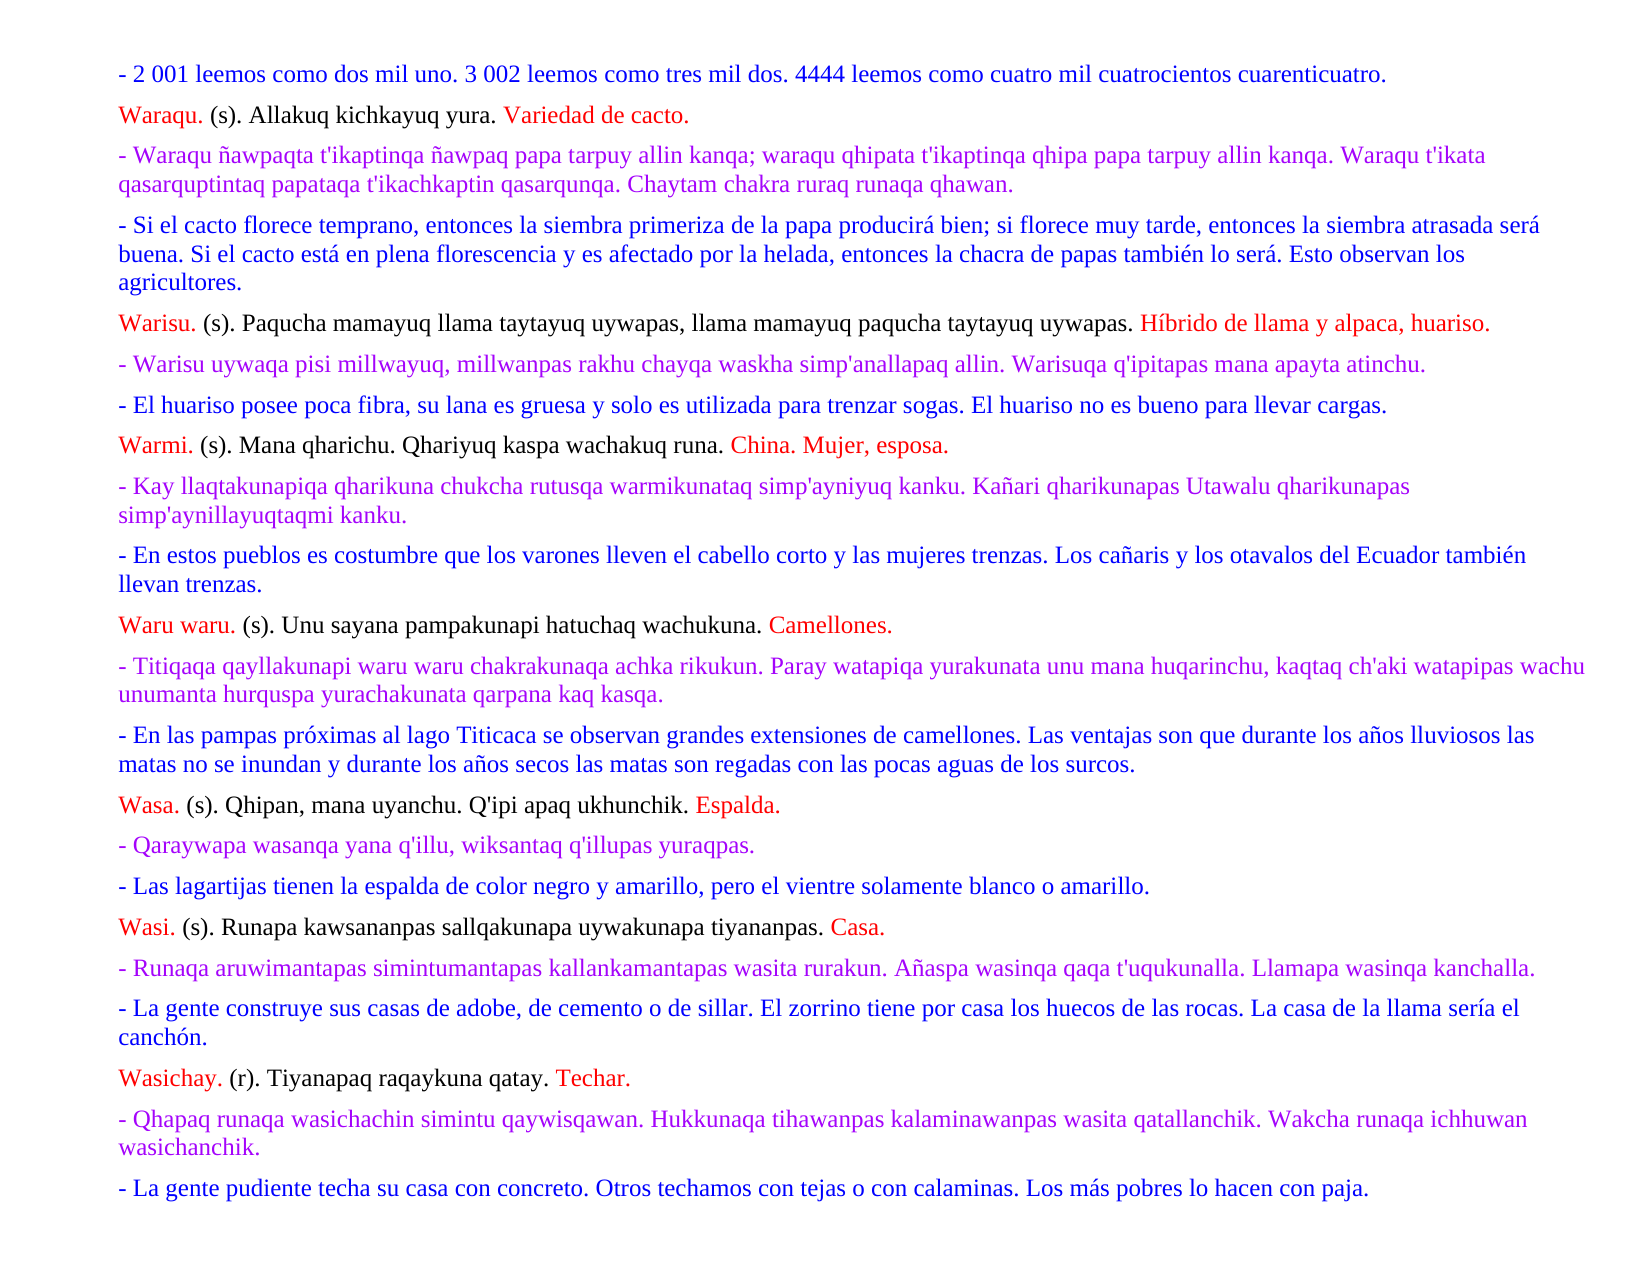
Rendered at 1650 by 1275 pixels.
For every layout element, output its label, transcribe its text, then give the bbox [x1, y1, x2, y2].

text - El huariso posee poca fibra, su lana es gruesa y solo es utilizada para trenzar sogas. El huariso no es bueno para llevar cargas. [118, 390, 1591, 418]
text Waraqu. (s). Allakuq kichkayuq yura. Variedad de cacto. [118, 100, 1591, 128]
text Wasichay. (r). Tiyanapaq raqaykuna qatay. Techar. [118, 1063, 1591, 1092]
text - La gente construye sus casas de adobe, de cemento o de sillar. El zorrino tiene por casa los huecos de las rocas. La casa de la llama sería el canchón. [118, 993, 1591, 1051]
text Wasa. (s). Qhipan, mana uyanchu. Q'ipi apaq ukhunchik. Espalda. [118, 790, 1591, 818]
text - Waraqu ñawpaqta t'ikaptinqa ñawpaq papa tarpuy allin kanqa; waraqu qhipata t'ikaptinqa qhipa papa tarpuy allin kanqa. Waraqu t'ikata qasarquptintaq papataqa t'ikachkaptin qasarqunqa. Chaytam chakra ruraq runaqa qhawan. [118, 141, 1591, 198]
text - Warisu uywaqa pisi millwayuq, millwanpas rakhu chayqa waskha simp'anallapaq allin. Warisuqa q'ipitapas mana apayta atinchu. [118, 349, 1591, 378]
text Wasi. (s). Runapa kawsananpas sallqakunapa uywakunapa tiyananpas. Casa. [118, 912, 1591, 941]
text Warisu. (s). Paqucha mamayuq llama taytayuq uywapas, llama mamayuq paqucha taytayuq uywapas. Híbrido de llama y alpaca, huariso. [118, 308, 1591, 337]
text - Las lagartijas tienen la espalda de color negro y amarillo, pero el vientre solamente blanco o amarillo. [118, 871, 1591, 900]
text Warmi. (s). Mana qharichu. Qhariyuq kaspa wachakuq runa. China. Mujer, esposa. [118, 430, 1591, 459]
text - En estos pueblos es costumbre que los varones lleven el cabello corto y las mujeres trenzas. Los cañaris y los otavalos del Ecuador también llevan trenzas. [118, 541, 1591, 598]
text - Runaqa aruwimantapas simintumantapas kallankamantapas wasita rurakun. Añaspa wasinqa qaqa t'uqukunalla. Llamapa wasinqa kanchalla. [118, 953, 1591, 981]
text - Kay llaqtakunapiqa qharikuna chukcha rutusqa warmikunataq simp'ayniyuq kanku. Kañari qharikunapas Utawalu qharikunapas simp'aynillayuqtaqmi kanku. [118, 471, 1591, 529]
text - Si el cacto florece temprano, entonces la siembra primeriza de la papa producirá bien; si florece muy tarde, entonces la siembra atrasada será buena. Si el cacto está en plena florescencia y es afectado por la helada, entonces la chacra de papas también lo será. Esto observan los agricultores. [118, 210, 1591, 296]
text - 2 001 leemos como dos mil uno. 3 002 leemos como tres mil dos. 4444 leemos como cuatro mil cuatrocientos cuarenticuatro. [118, 59, 1591, 88]
text - Qaraywapa wasanqa yana q'illu, wiksantaq q'illupas yuraqpas. [118, 831, 1591, 859]
text Waru waru. (s). Unu sayana pampakunapi hatuchaq wachukuna. Camellones. [118, 610, 1591, 639]
text - Titiqaqa qayllakunapi waru waru chakrakunaqa achka rikukun. Paray watapiqa yurakunata unu mana huqarinchu, kaqtaq ch'aki watapipas wachu unumanta hurquspa yurachakunata qarpana kaq kasqa. [118, 651, 1591, 708]
text - La gente pudiente techa su casa con concreto. Otros techamos con tejas o con calaminas. Los más pobres lo hacen con paja. [118, 1173, 1591, 1202]
text - En las pampas próximas al lago Titicaca se observan grandes extensiones de camellones. Las ventajas son que durante los años lluviosos las matas no se inundan y durante los años secos las matas son regadas con las pocas aguas de los surcos. [118, 720, 1591, 778]
text - Qhapaq runaqa wasichachin simintu qaywisqawan. Hukkunaqa tihawanpas kalaminawanpas wasita qatallanchik. Wakcha runaqa ichhuwan wasichanchik. [118, 1104, 1591, 1161]
